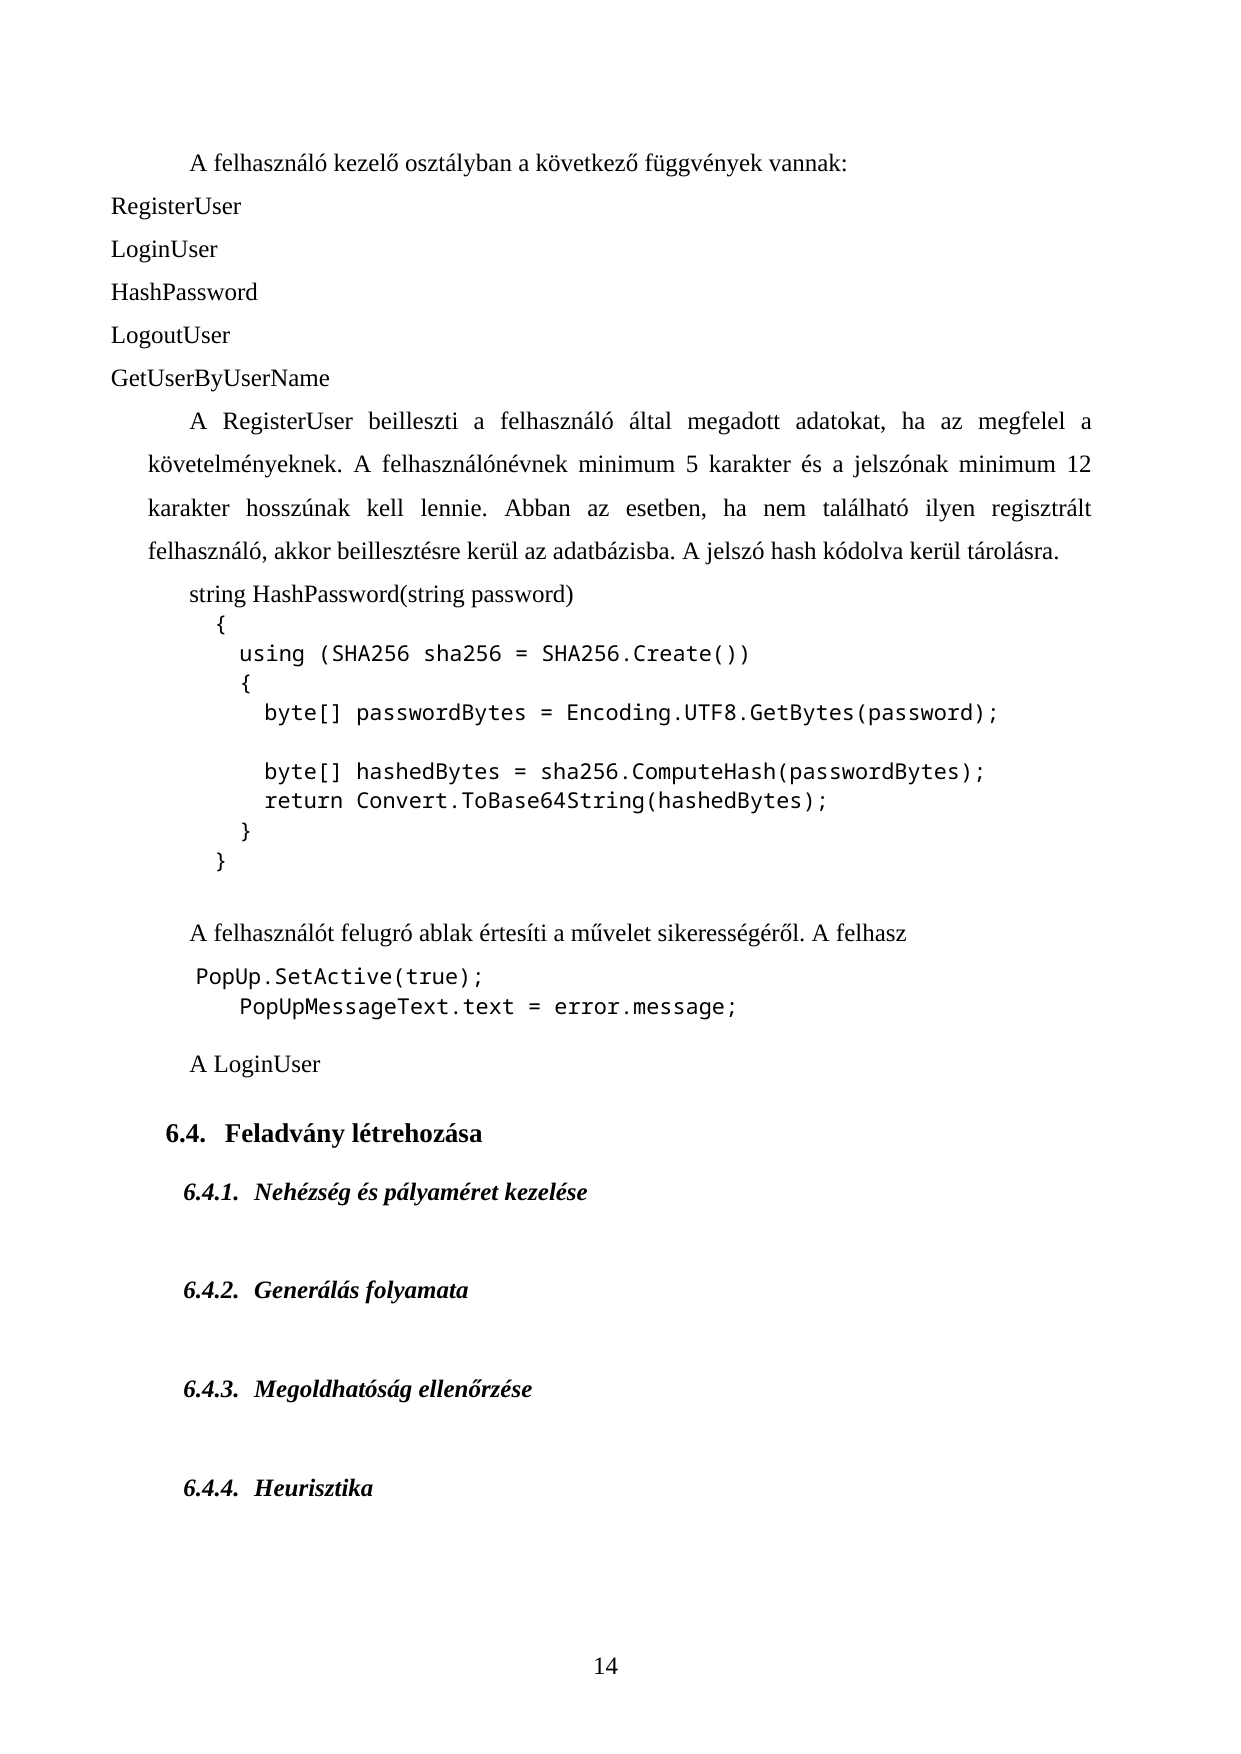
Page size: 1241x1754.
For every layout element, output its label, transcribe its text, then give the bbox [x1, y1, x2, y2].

text A RegisterUser beilleszti a felhasználó által megadott adatokat, ha az megfelel a követelményeknek. A felhasználónévnek minimum 5 karakter és a jelszónak minimum 12 karakter hosszúnak kell lennie. Abban az esetben, ha nem található ilyen regisztrált felhasználó, akkor beillesztésre kerül az adatbázisba. A jelszó hash kódolva kerül tárolásra. [148, 406, 1092, 564]
text byte[] hashedBytes = sha256.ComputeHash(passwordBytes); [148, 756, 1092, 785]
text { [148, 608, 1092, 637]
subtitle Nehézség és pályaméret kezelése [183, 1177, 1092, 1205]
text A LoginUser [148, 1049, 1092, 1078]
text A felhasználót felugró ablak értesíti a művelet sikerességéről. A felhasz [148, 918, 1092, 947]
text return Convert.ToBase64String(hashedBytes); [148, 785, 1092, 815]
text { [148, 667, 1092, 697]
text byte[] passwordBytes = Encoding.UTF8.GetBytes(password); [148, 697, 1092, 727]
text LoginUser [111, 234, 1092, 263]
subtitle Feladvány létrehozása [165, 1117, 1092, 1149]
text LogoutUser [111, 320, 1092, 349]
text PopUp.SetActive(true); [148, 961, 1092, 991]
text GetUserByUserName [111, 363, 1092, 392]
text } [148, 845, 1092, 875]
text PopUpMessageText.text = error.message; [148, 991, 1092, 1021]
text HashPassword [111, 277, 1092, 306]
text string HashPassword(string password) [148, 579, 1092, 608]
subtitle Megoldhatóság ellenőrzése [183, 1374, 1092, 1403]
subtitle Generálás folyamata [183, 1275, 1092, 1304]
subtitle Heurisztika [183, 1473, 1092, 1502]
text } [148, 815, 1092, 845]
text RegisterUser [111, 191, 1092, 219]
text A felhasználó kezelő osztályban a következő függvények vannak: [148, 148, 1092, 176]
text using (SHA256 sha256 = SHA256.Create()) [148, 637, 1092, 667]
